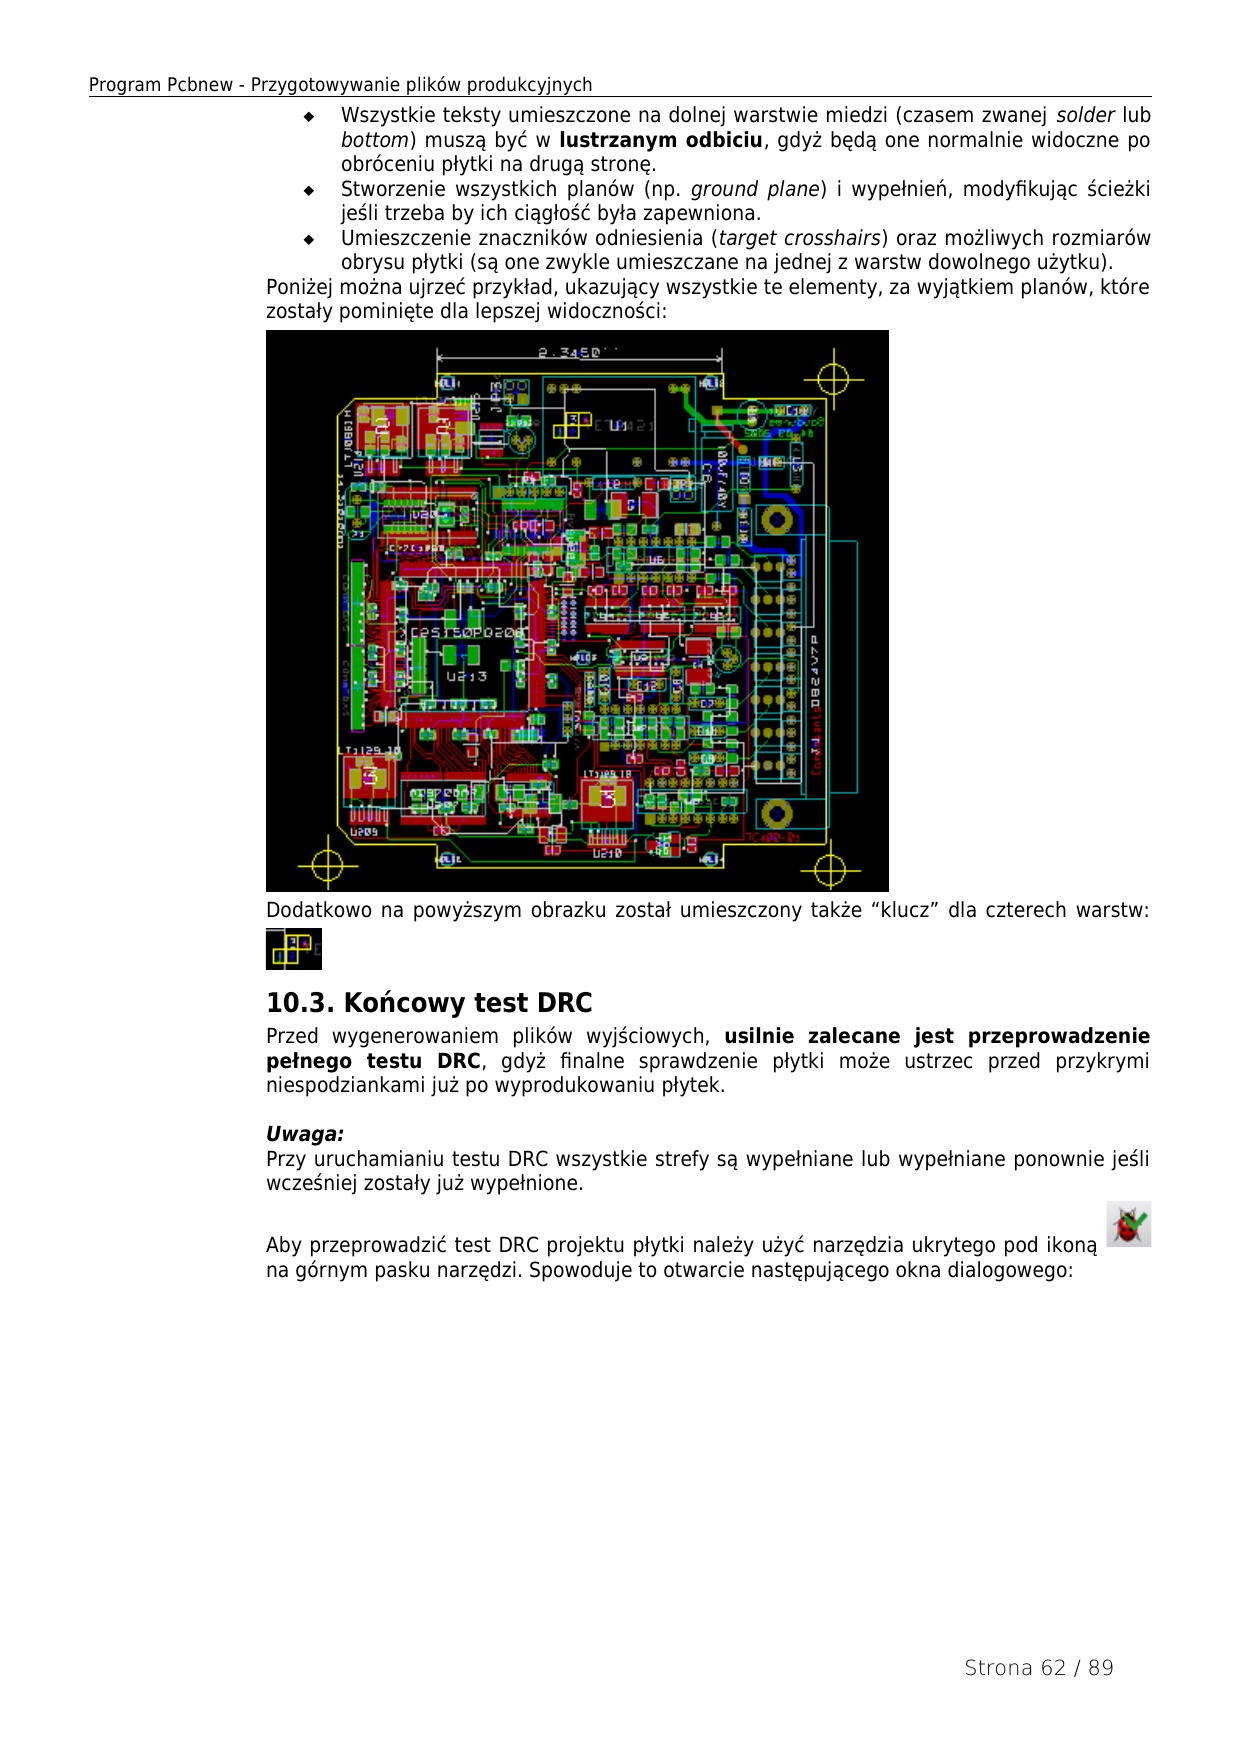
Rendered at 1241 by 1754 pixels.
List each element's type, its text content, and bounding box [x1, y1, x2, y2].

text Aby przeprowadzić test DRC projektu płytki należy użyć narzędzia ukrytego pod ikoną na górnym pasku narzędzi. Spowoduje to otwarcie następującego okna dialogowego: [266, 1196, 1152, 1282]
list Wszystkie teksty umieszczone na dolnej warstwie miedzi (czasem zwanej solder lub bottom) muszą być w lustrzanym odbiciu, gdyż będą one normalnie widoczne po obróceniu płytki na drugą stronę. [303, 103, 1152, 177]
text Poniżej można ujrzeć przykład, ukazujący wszystkie te elementy, za wyjątkiem planów, które zostały pominięte dla lepszej widoczności: [266, 275, 1152, 324]
text Przed wygenerowaniem plików wyjściowych, usilnie zalecane jest przeprowadzenie pełnego testu DRC, gdyż finalne sprawdzenie płytki może ustrzec przed przykrymi niespodziankami już po wyprodukowaniu płytek. [266, 1024, 1152, 1098]
list Stworzenie wszystkich planów (np. ground plane) i wypełnień, modyfikując ścieżki jeśli trzeba by ich ciągłość była zapewniona. [303, 177, 1152, 226]
text Przy uruchamianiu testu DRC wszystkie strefy są wypełniane lub wypełniane ponownie jeśli wcześniej zostały już wypełnione. [266, 1147, 1152, 1196]
text Uwaga: [266, 1122, 1152, 1147]
subtitle Końcowy test DRC [266, 987, 1152, 1018]
list Umieszczenie znaczników odniesienia (target crosshairs) oraz możliwych rozmiarów obrysu płytki (są one zwykle umieszczane na jednej z warstw dowolnego użytku). [303, 226, 1152, 275]
text Dodatkowo na powyższym obrazku został umieszczony także “klucz” dla czterech warstw: [266, 898, 1152, 975]
